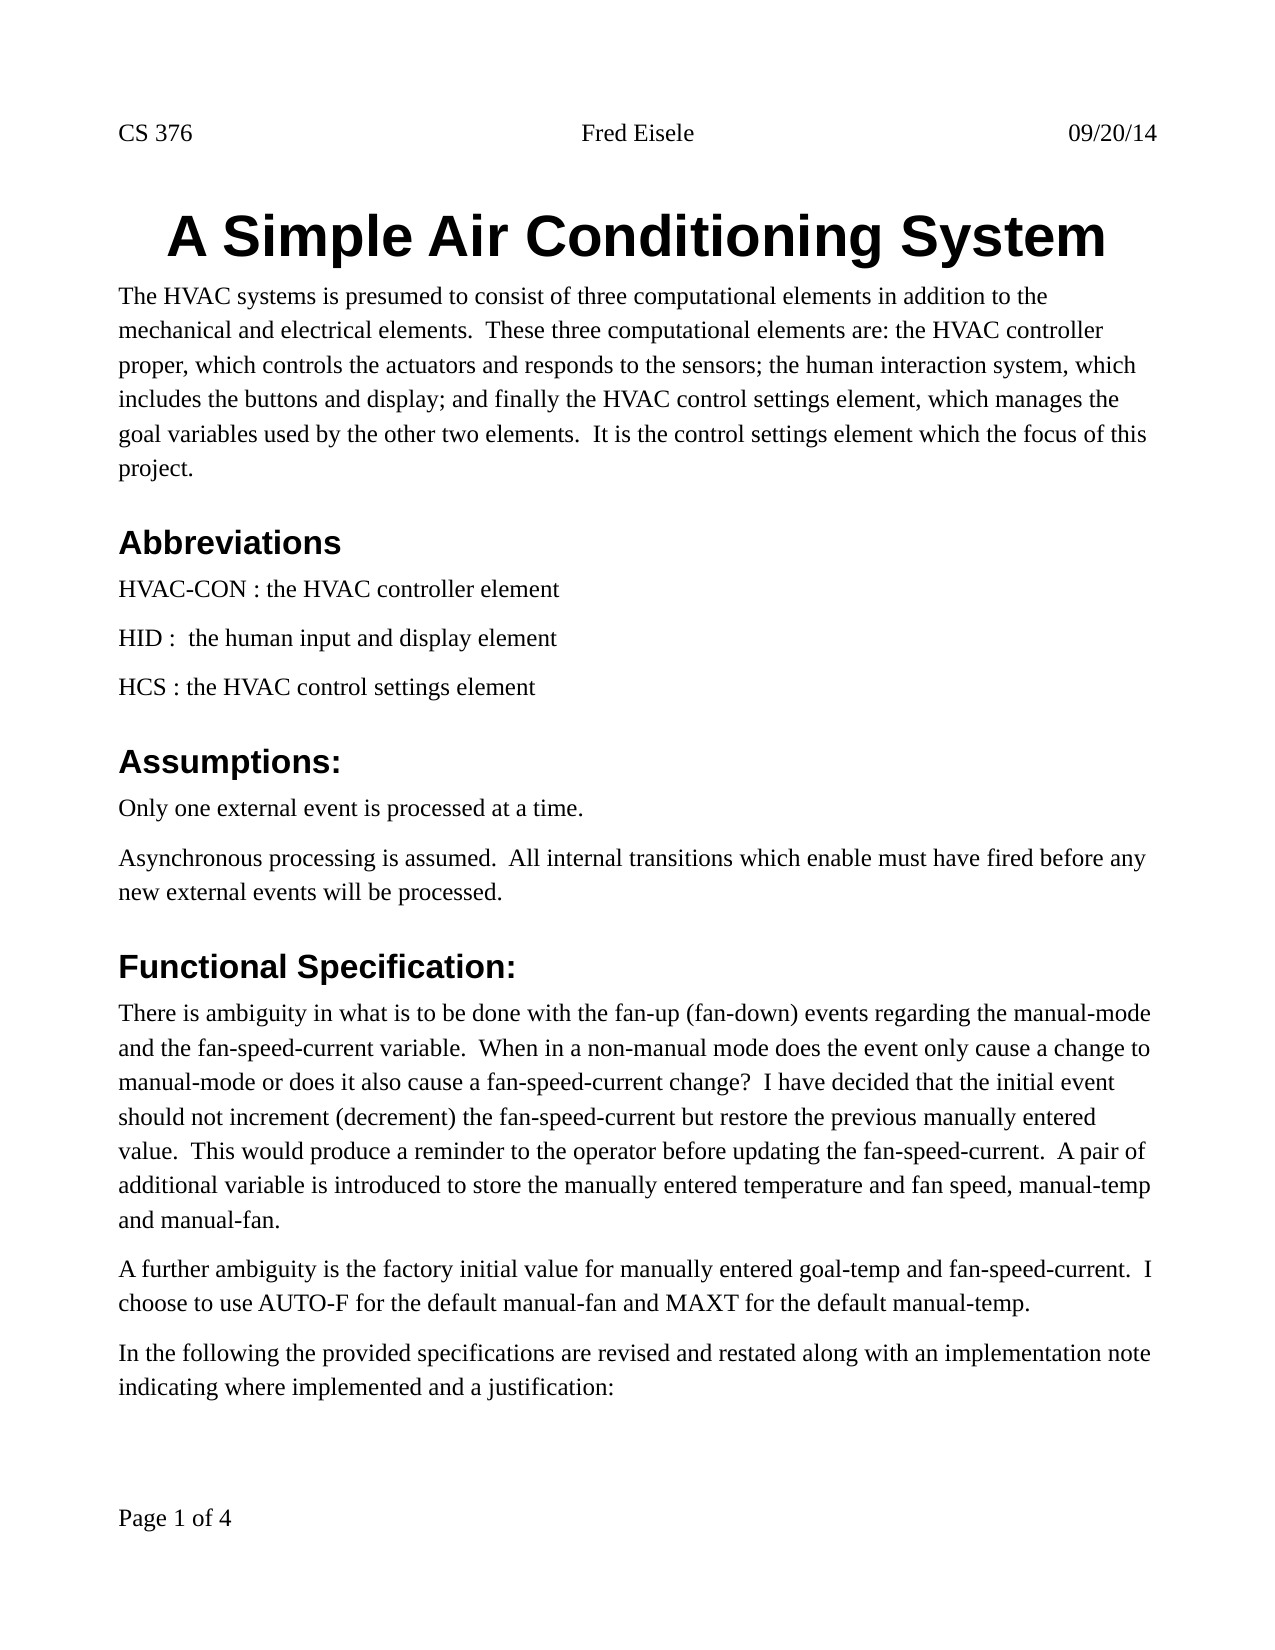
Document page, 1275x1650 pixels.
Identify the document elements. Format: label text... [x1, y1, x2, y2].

subtitle Functional Specification: [118, 947, 1157, 986]
text HCS : the HVAC control settings element [118, 672, 1157, 701]
text Only one external event is processed at a time. [118, 793, 1157, 822]
text A further ambiguity is the factory initial value for manually entered goal-temp and fan-speed-current. I choose to use AUTO-F for the default manual-fan and MAXT for the default manual-temp. [118, 1254, 1157, 1317]
text Asynchronous processing is assumed. All internal transitions which enable must have fired before any new external events will be processed. [118, 843, 1157, 906]
subtitle Abbreviations [118, 523, 1157, 562]
text HID : the human input and display element [118, 623, 1157, 652]
text There is ambiguity in what is to be done with the fan-up (fan-down) events regarding the manual-mode and the fan-speed-current variable. When in a non-manual mode does the event only cause a change to manual-mode or does it also cause a fan-speed-current change? I have decided that the initial event should not increment (decrement) the fan-speed-current but restore the previous manually entered value. This would produce a reminder to the operator before updating the fan-speed-current. A pair of additional variable is introduced to store the manually entered temperature and fan speed, manual-temp and manual-fan. [118, 998, 1157, 1234]
subtitle Assumptions: [118, 742, 1157, 781]
text In the following the provided specifications are revised and restated along with an implementation note indicating where implemented and a justification: [118, 1338, 1157, 1401]
text HVAC-CON : the HVAC controller element [118, 574, 1157, 603]
text The HVAC systems is presumed to consist of three computational elements in addition to the mechanical and electrical elements. These three computational elements are: the HVAC controller proper, which controls the actuators and responds to the sensors; the human interaction system, which includes the buttons and display; and finally the HVAC control settings element, which manages the goal variables used by the other two elements. It is the control settings element which the focus of this project. [118, 281, 1157, 482]
title A Simple Air Conditioning System [118, 201, 1157, 268]
